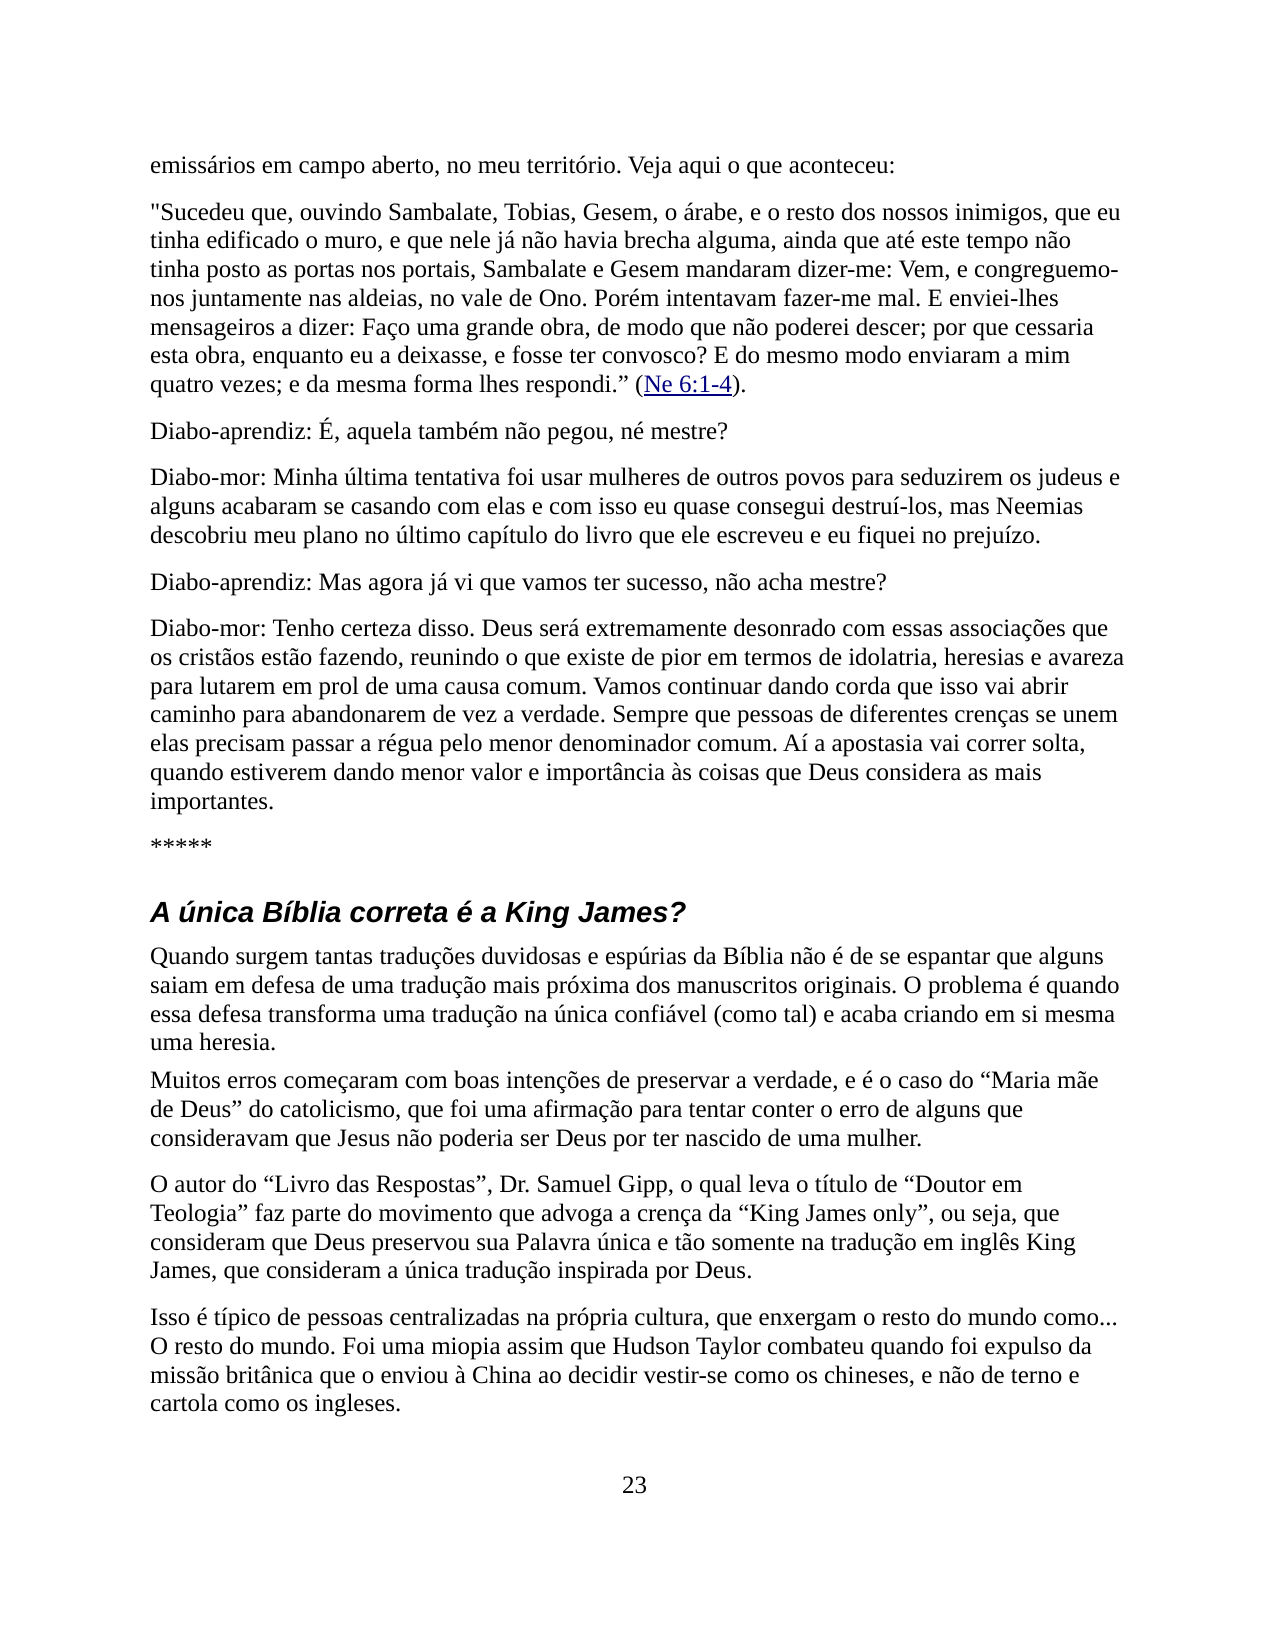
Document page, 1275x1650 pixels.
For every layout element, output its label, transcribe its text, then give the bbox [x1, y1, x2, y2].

text Diabo-aprendiz: Mas agora já vi que vamos ter sucesso, não acha mestre? [150, 567, 1125, 595]
text Muitos erros começaram com boas intenções de preservar a verdade, e é o caso do “Maria mãe de Deus” do catolicismo, que foi uma afirmação para tentar conter o erro de alguns que consideravam que Jesus não poderia ser Deus por ter nascido de uma mulher. [150, 1065, 1125, 1151]
text "Sucedeu que, ouvindo Sambalate, Tobias, Gesem, o árabe, e o resto dos nossos inimigos, que eu tinha edificado o muro, e que nele já não havia brecha alguma, ainda que até este tempo não tinha posto as portas nos portais, Sambalate e Gesem mandaram dizer-me: Vem, e congreguemo-nos juntamente nas aldeias, no vale de Ono. Porém intentavam fazer-me mal. E enviei-lhes mensageiros a dizer: Faço uma grande obra, de modo que não poderei descer; por que cessaria esta obra, enquanto eu a deixasse, e fosse ter convosco? E do mesmo modo enviaram a mim quatro vezes; e da mesma forma lhes respondi.” (Ne 6:1-4). [150, 197, 1125, 398]
text Diabo-mor: Tenho certeza disso. Deus será extremamente desonrado com essas associações que os cristãos estão fazendo, reunindo o que existe de pior em termos de idolatria, heresias e avareza para lutarem em prol de uma causa comum. Vamos continuar dando corda que isso vai abrir caminho para abandonarem de vez a verdade. Sempre que pessoas de diferentes crenças se unem elas precisam passar a régua pelo menor denominador comum. Aí a apostasia vai correr solta, quando estiverem dando menor valor e importância às coisas que Deus considera as mais importantes. [150, 613, 1125, 814]
text Diabo-aprendiz: É, aquela também não pegou, né mestre? [150, 416, 1125, 444]
text O autor do “Livro das Respostas”, Dr. Samuel Gipp, o qual leva o título de “Doutor em Teologia” faz parte do movimento que advoga a crença da “King James only”, ou seja, que consideram que Deus preservou sua Palavra única e tão somente na tradução em inglês King James, que consideram a única tradução inspirada por Deus. [150, 1169, 1125, 1284]
text ***** [150, 832, 1125, 861]
text emissários em campo aberto, no meu território. Veja aqui o que aconteceu: [150, 150, 1125, 179]
text Isso é típico de pessoas centralizadas na própria cultura, que enxergam o resto do mundo como... O resto do mundo. Foi uma miopia assim que Hudson Taylor combateu quando foi expulso da missão britânica que o enviou à China ao decidir vestir-se como os chineses, e não de terno e cartola como os ingleses. [150, 1302, 1125, 1417]
subtitle A única Bíblia correta é a King James? [150, 895, 1125, 929]
text Quando surgem tantas traduções duvidosas e espúrias da Bíblia não é de se espantar que alguns saiam em defesa de uma tradução mais próxima dos manuscritos originais. O problema é quando essa defesa transforma uma tradução na única confiável (como tal) e acaba criando em si mesma uma heresia. [150, 941, 1125, 1056]
text Diabo-mor: Minha última tentativa foi usar mulheres de outros povos para seduzirem os judeus e alguns acabaram se casando com elas e com isso eu quase consegui destruí-los, mas Neemias descobriu meu plano no último capítulo do livro que ele escreveu e eu fiquei no prejuízo. [150, 462, 1125, 549]
